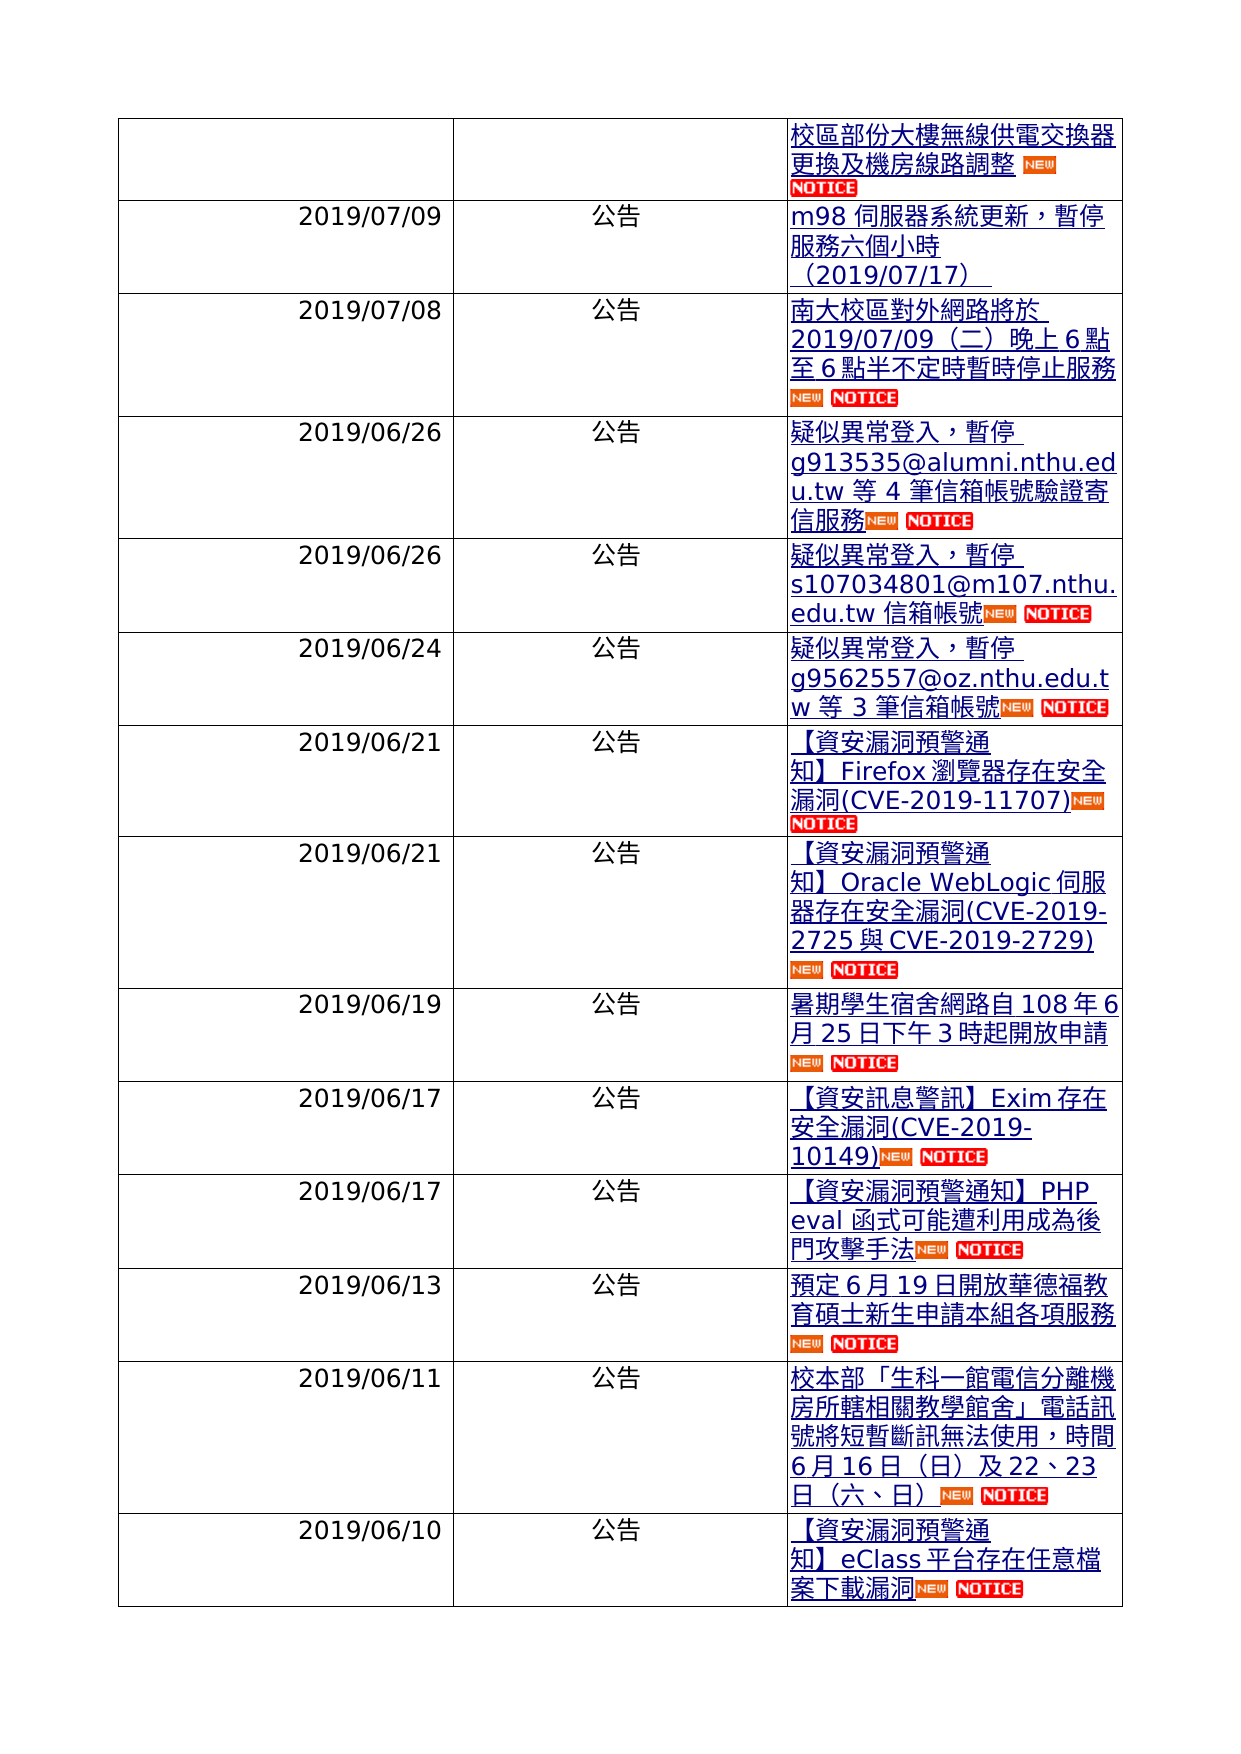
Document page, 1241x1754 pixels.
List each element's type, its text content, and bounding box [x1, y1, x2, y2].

picture [831, 961, 899, 979]
table_cell 預定6月19日開放華德福教育碩士新生申請本組各項服務 [788, 1269, 1122, 1361]
picture [1041, 699, 1109, 717]
table_cell 2019/07/08 [119, 294, 453, 416]
table_cell 【資安漏洞預警通知】Firefox瀏覽器存在安全漏洞(CVE-2019-11707) [788, 726, 1122, 836]
table_cell 公告 [454, 294, 787, 416]
table_cell 公告 [454, 539, 787, 632]
picture [790, 389, 824, 407]
picture [865, 512, 899, 530]
table_cell 2019/06/26 [119, 539, 453, 632]
table_cell 公告 [454, 201, 787, 293]
table_cell 暑期學生宿舍網路自108年6月25日下午3時起開放申請 [788, 989, 1122, 1081]
table_cell 疑似異常登入，暫停 g913535@alumni.nthu.edu.tw 等 4 筆信箱帳號驗證寄信服務 [788, 417, 1122, 538]
picture [790, 1335, 824, 1353]
picture [831, 1055, 899, 1072]
table_cell 2019/06/17 [119, 1175, 453, 1268]
table_cell 公告 [454, 1362, 787, 1513]
table_cell [119, 119, 453, 199]
table_cell 校區部份大樓無線供電交換器更換及機房線路調整 [788, 119, 1122, 199]
table_cell 疑似異常登入，暫停 s107034801@m107.nthu.edu.tw 信箱帳號 [788, 539, 1122, 632]
picture [1023, 156, 1057, 174]
picture [920, 1148, 988, 1166]
table_cell [454, 119, 787, 199]
picture [790, 1055, 824, 1072]
table_cell 公告 [454, 1082, 787, 1174]
table_cell 公告 [454, 1514, 787, 1606]
table_cell 2019/06/10 [119, 1514, 453, 1606]
picture [790, 961, 824, 979]
table_cell 公告 [454, 417, 787, 538]
table_cell 2019/06/21 [119, 726, 453, 836]
table_cell 2019/06/19 [119, 989, 453, 1081]
table_cell 【資安訊息警訊】Exim存在安全漏洞(CVE-2019-10149) [788, 1082, 1122, 1174]
picture [956, 1241, 1024, 1259]
picture [1071, 792, 1105, 810]
picture [879, 1148, 913, 1166]
picture [831, 389, 899, 407]
picture [831, 1335, 899, 1353]
table_cell 2019/06/17 [119, 1082, 453, 1174]
table_cell 2019/07/09 [119, 201, 453, 293]
table_cell 公告 [454, 1269, 787, 1361]
table_cell 2019/06/24 [119, 633, 453, 725]
table_cell 公告 [454, 726, 787, 836]
picture [1000, 699, 1034, 717]
table_cell m98 伺服器系統更新，暫停服務六個小時（2019/07/17） [788, 201, 1122, 293]
picture [1024, 605, 1092, 623]
table_cell 2019/06/26 [119, 417, 453, 538]
table_cell 公告 [454, 1175, 787, 1268]
table_cell 【資安漏洞預警通知】PHP eval 函式可能遭利用成為後門攻擊手法 [788, 1175, 1122, 1268]
picture [790, 815, 858, 833]
picture [956, 1580, 1024, 1598]
table_cell 校本部「生科一館電信分離機房所轄相關教學館舍」電話訊號將短暫斷訊無法使用，時間6月16日（日）及22、23日（六、日） [788, 1362, 1122, 1513]
picture [906, 512, 974, 530]
picture [981, 1487, 1049, 1505]
table_cell 公告 [454, 989, 787, 1081]
table_cell 疑似異常登入，暫停 g9562557@oz.nthu.edu.tw 等 3 筆信箱帳號 [788, 633, 1122, 725]
table_cell 公告 [454, 633, 787, 725]
table_cell 公告 [454, 837, 787, 987]
picture [915, 1241, 949, 1259]
picture [790, 179, 858, 197]
table_cell 南大校區對外網路將於 2019/07/09（二）晚上6點至6點半不定時暫時停止服務 [788, 294, 1122, 416]
table_cell 【資安漏洞預警通知】eClass平台存在任意檔案下載漏洞 [788, 1514, 1122, 1606]
picture [940, 1487, 974, 1505]
table_cell 2019/06/11 [119, 1362, 453, 1513]
table_cell 【資安漏洞預警通知】Oracle WebLogic伺服器存在安全漏洞(CVE-2019-2725與CVE-2019-2729) [788, 837, 1122, 987]
picture [915, 1580, 949, 1598]
picture [983, 605, 1017, 623]
table_cell 2019/06/21 [119, 837, 453, 987]
table_cell 2019/06/13 [119, 1269, 453, 1361]
